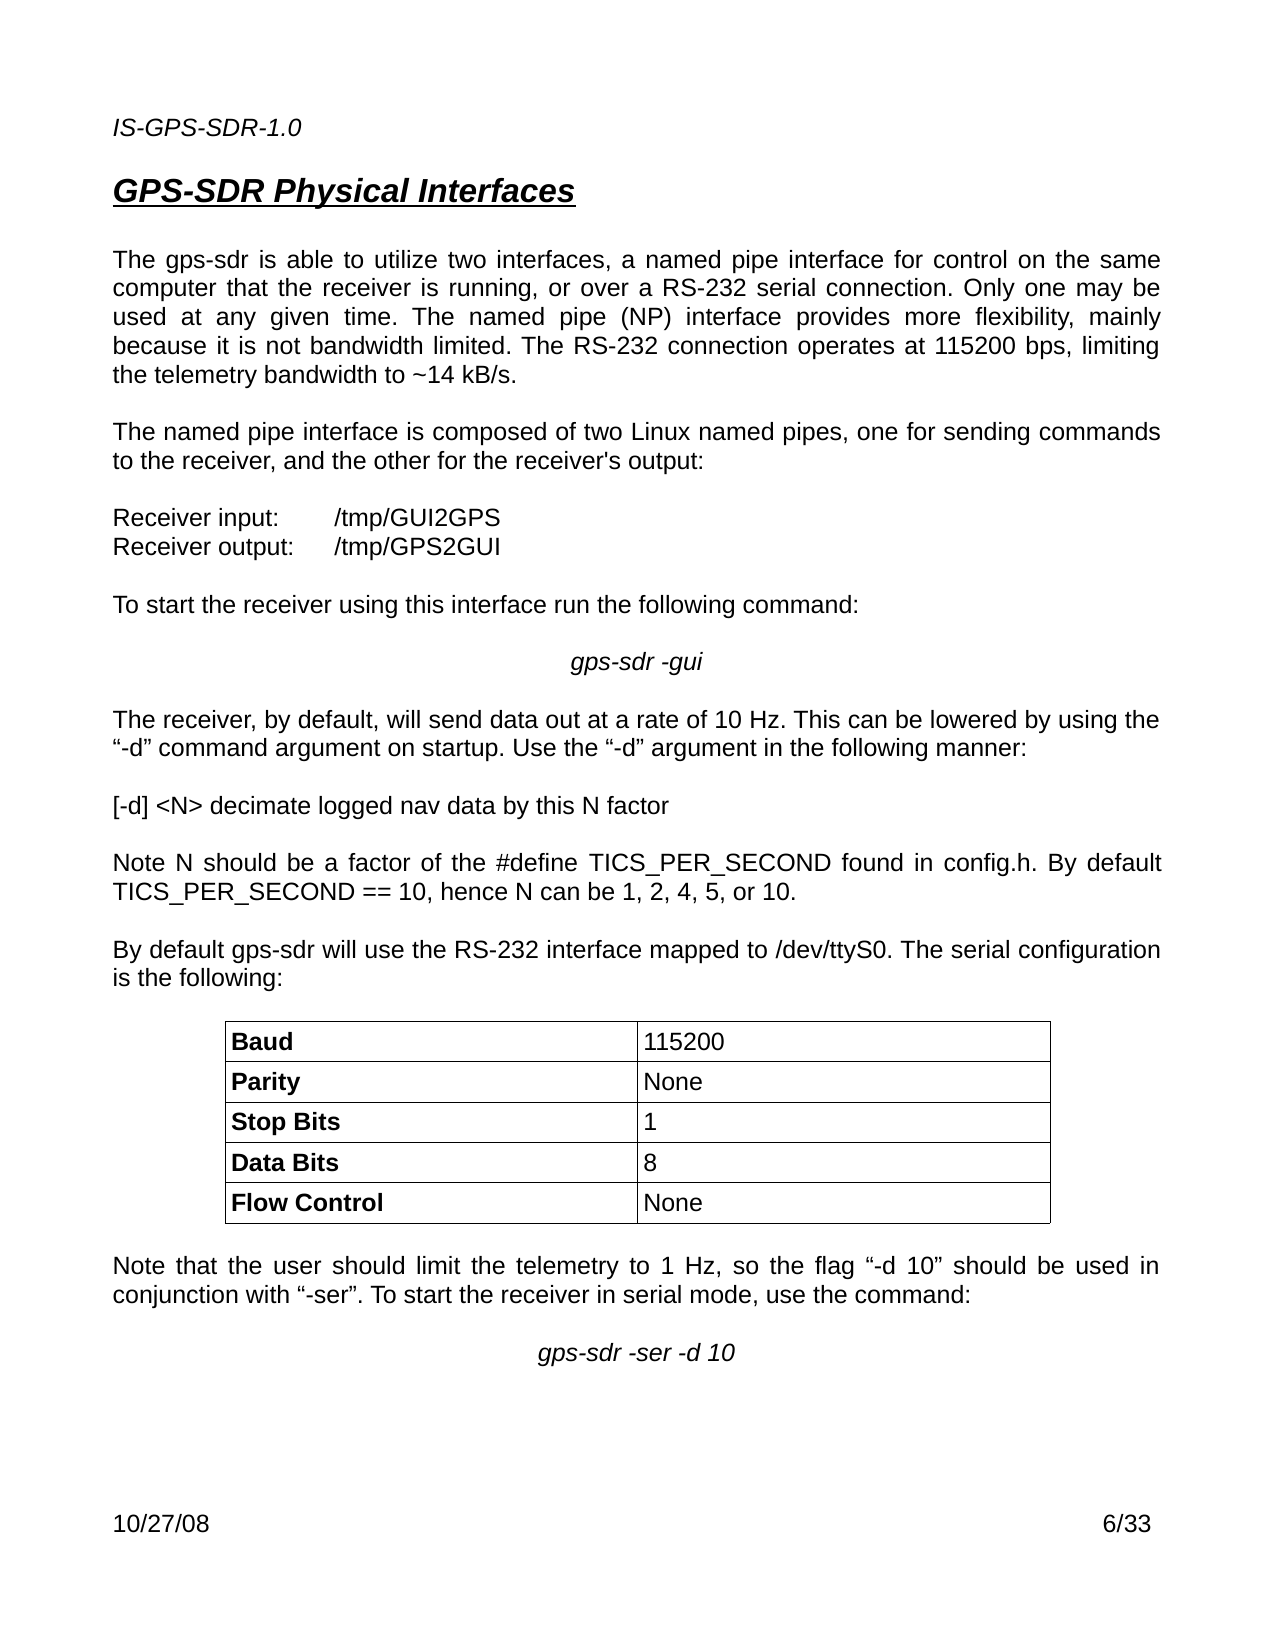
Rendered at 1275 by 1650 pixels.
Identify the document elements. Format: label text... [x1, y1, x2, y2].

table_cell Flow Control [226, 1183, 637, 1222]
subtitle GPS-SDR Physical Interfaces [112, 171, 1162, 210]
text Note N should be a factor of the #define TICS_PER_SECOND found in config.h. By default TICS_PER_SECOND == 10, hence N can be 1, 2, 4, 5, or 10. [112, 848, 1162, 906]
text Receiver output: /tmp/GPS2GUI [112, 532, 1162, 561]
table_cell 1 [638, 1103, 1050, 1142]
text Receiver input: /tmp/GUI2GPS [112, 503, 1162, 532]
text Note that the user should limit the telemetry to 1 Hz, so the flag “-d 10” should be used in conjunction with “-ser”. To start the receiver in serial mode, use the command: [112, 1251, 1162, 1309]
text The receiver, by default, will send data out at a rate of 10 Hz. This can be lowered by using the “-d” command argument on startup. Use the “-d” argument in the following manner: [112, 705, 1162, 762]
text The named pipe interface is composed of two Linux named pipes, one for sending commands to the receiver, and the other for the receiver's output: [112, 417, 1162, 475]
text gps-sdr -ser -d 10 [112, 1338, 1162, 1366]
text [-d] <N> decimate logged nav data by this N factor [112, 791, 1162, 820]
table_header 115200 [638, 1022, 1050, 1061]
table_cell 8 [638, 1143, 1050, 1182]
table_cell Data Bits [226, 1143, 637, 1182]
table_cell None [638, 1062, 1050, 1102]
text By default gps-sdr will use the RS-232 interface mapped to /dev/ttyS0. The serial configuration is the following: [112, 935, 1162, 992]
text To start the receiver using this interface run the following command: [112, 590, 1162, 618]
table_cell Stop Bits [226, 1103, 637, 1142]
table_header Baud [226, 1022, 637, 1061]
table_cell None [638, 1183, 1050, 1222]
text The gps-sdr is able to utilize two interfaces, a named pipe interface for control on the same computer that the receiver is running, or over a RS-232 serial connection. Only one may be used at any given time. The named pipe (NP) interface provides more flexibility, mainly because it is not bandwidth limited. The RS-232 connection operates at 115200 bps, limiting the telemetry bandwidth to ~14 kB/s. [112, 245, 1162, 388]
table_cell Parity [226, 1062, 637, 1102]
text gps-sdr -gui [112, 647, 1162, 676]
